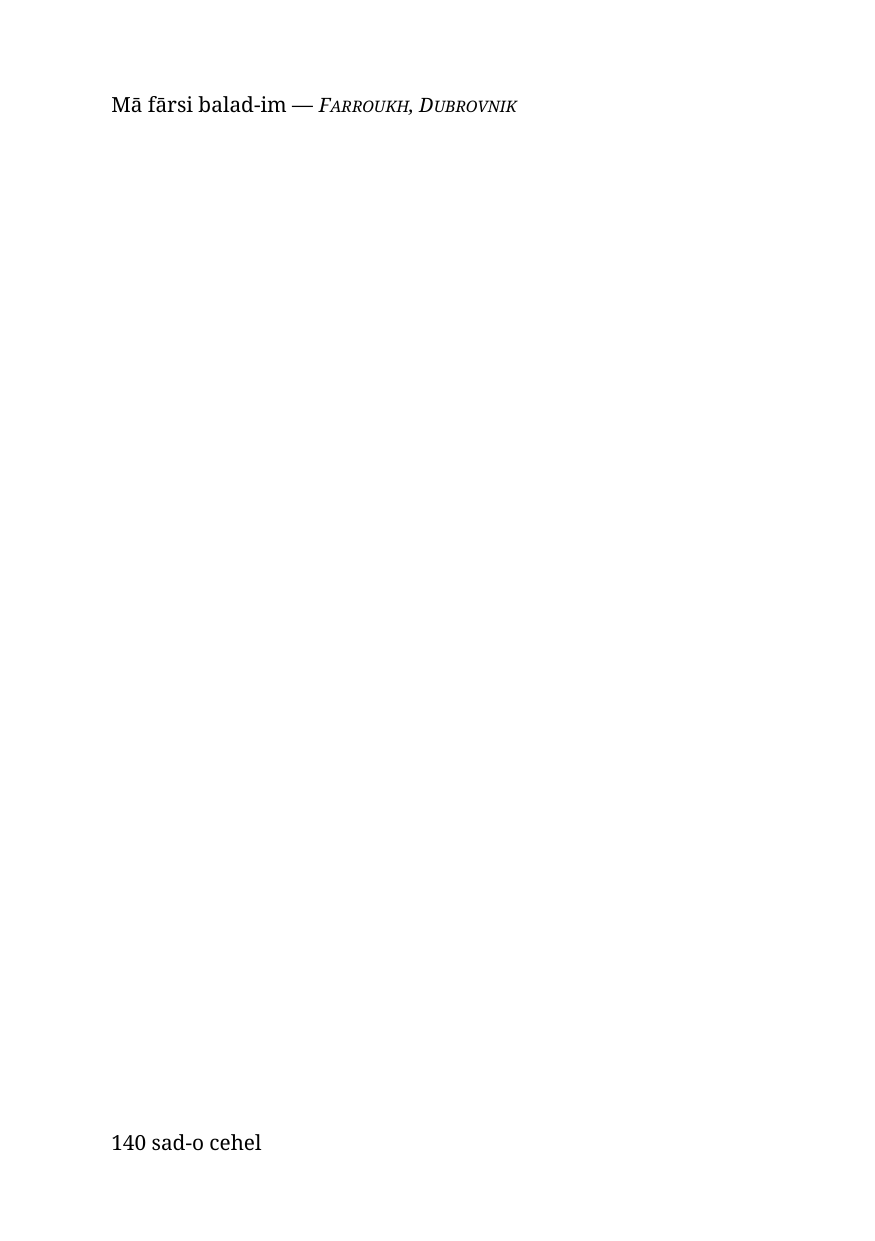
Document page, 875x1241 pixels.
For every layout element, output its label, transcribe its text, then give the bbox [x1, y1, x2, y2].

text 140 sad-o cehel [111, 1128, 763, 1157]
